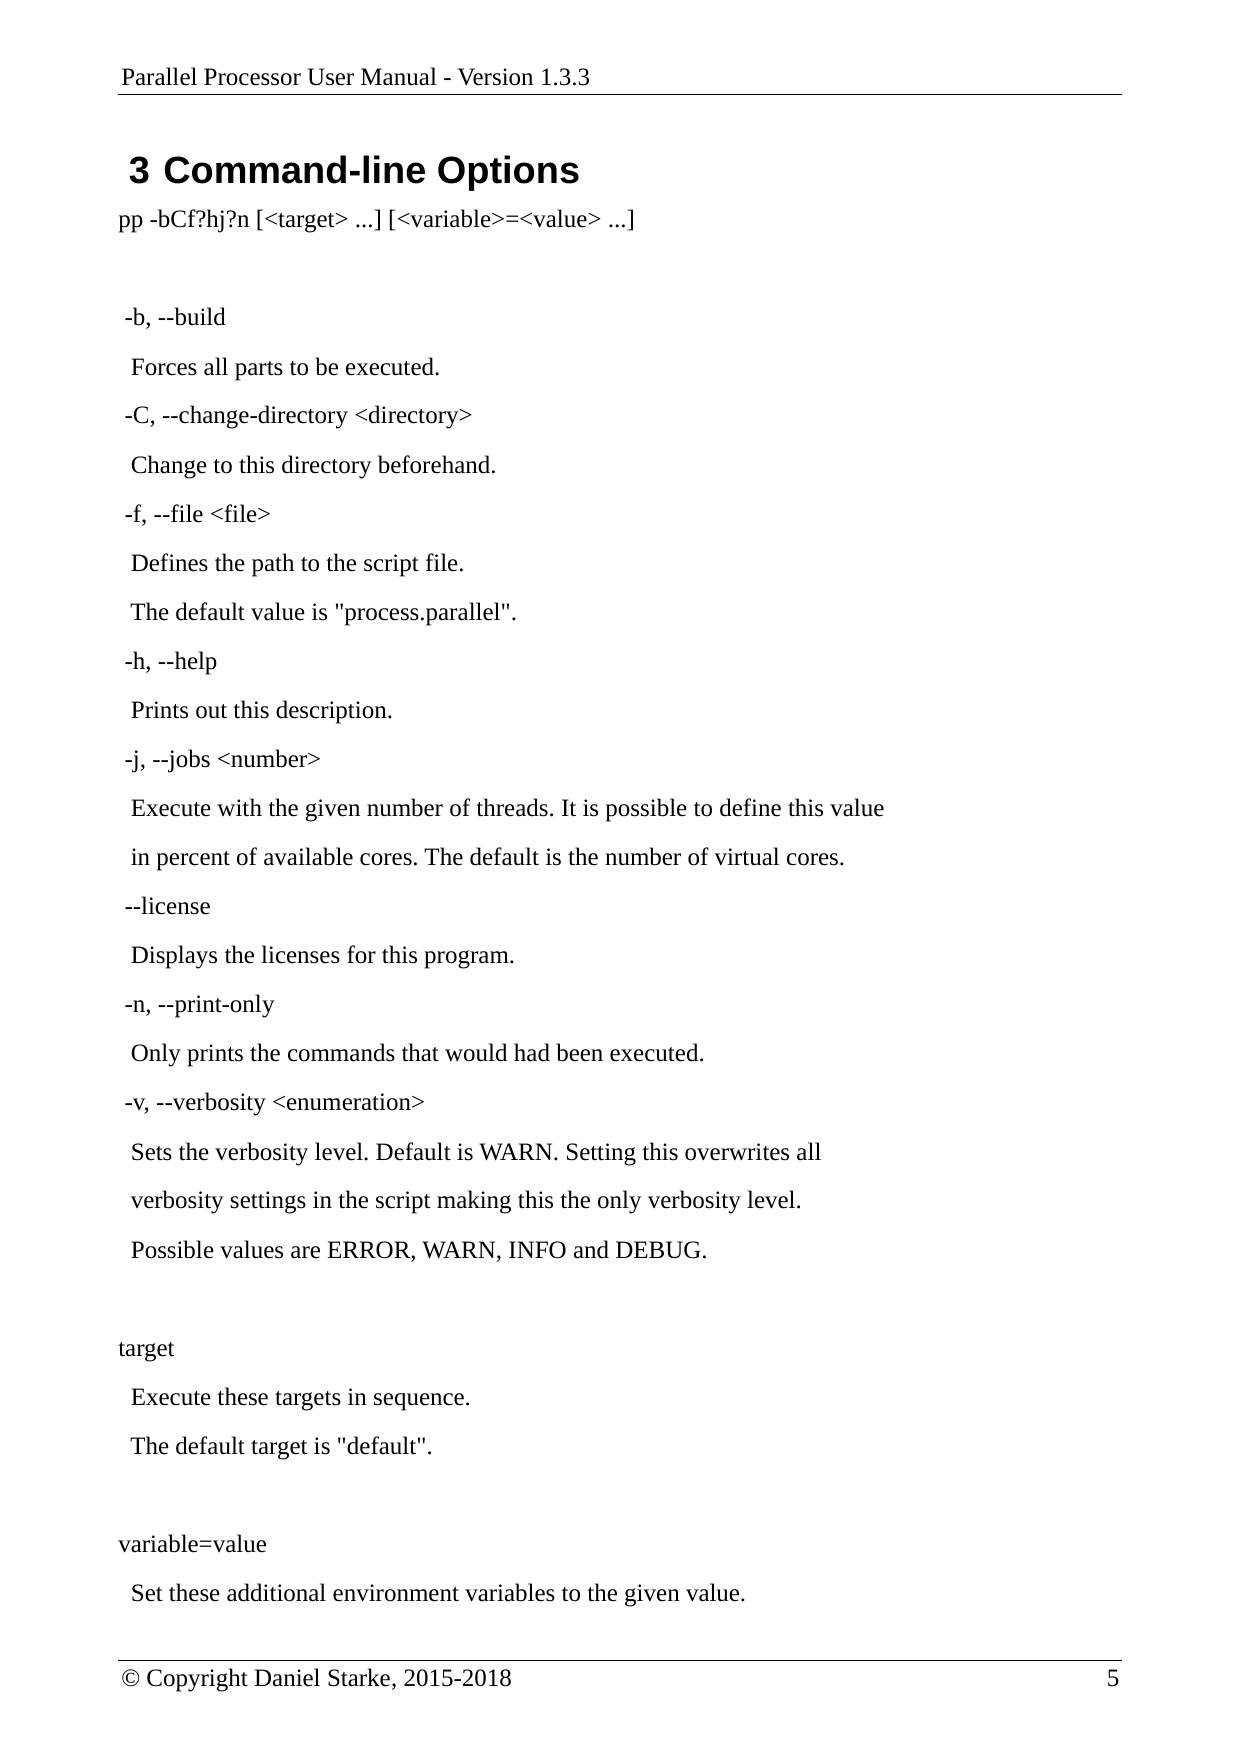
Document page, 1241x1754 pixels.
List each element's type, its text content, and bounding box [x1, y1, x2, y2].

text -C, --change-directory <directory> [118, 401, 1122, 429]
text verbosity settings in the script making this the only verbosity level. [118, 1186, 1122, 1214]
text Set these additional environment variables to the given value. [118, 1578, 1122, 1607]
text target [118, 1333, 1122, 1362]
text Defines the path to the script file. [118, 548, 1122, 577]
text Prints out this description. [118, 695, 1122, 724]
text Execute with the given number of threads. It is possible to define this value [118, 793, 1122, 822]
text Displays the licenses for this program. [118, 940, 1122, 969]
text -j, --jobs <number> [118, 744, 1122, 773]
text The default value is "process.parallel". [118, 597, 1122, 626]
text variable=value [118, 1529, 1122, 1558]
text Execute these targets in sequence. [118, 1382, 1122, 1411]
text Forces all parts to be executed. [118, 352, 1122, 380]
text Change to this directory beforehand. [118, 450, 1122, 478]
text -h, --help [118, 646, 1122, 675]
text Only prints the commands that would had been executed. [118, 1038, 1122, 1067]
text -v, --verbosity <enumeration> [118, 1087, 1122, 1116]
text -n, --print-only [118, 989, 1122, 1018]
text The default target is "default". [118, 1431, 1122, 1460]
text -f, --file <file> [118, 499, 1122, 527]
text -b, --build [118, 302, 1122, 331]
text in percent of available cores. The default is the number of virtual cores. [118, 842, 1122, 871]
text Possible values are ERROR, WARN, INFO and DEBUG. [118, 1235, 1122, 1263]
text --license [118, 891, 1122, 920]
text pp -bCf?hj?n [<target> ...] [<variable>=<value> ...] [118, 204, 1122, 233]
text Sets the verbosity level. Default is WARN. Setting this overwrites all [118, 1137, 1122, 1165]
subtitle Command-line Options [118, 148, 1122, 192]
